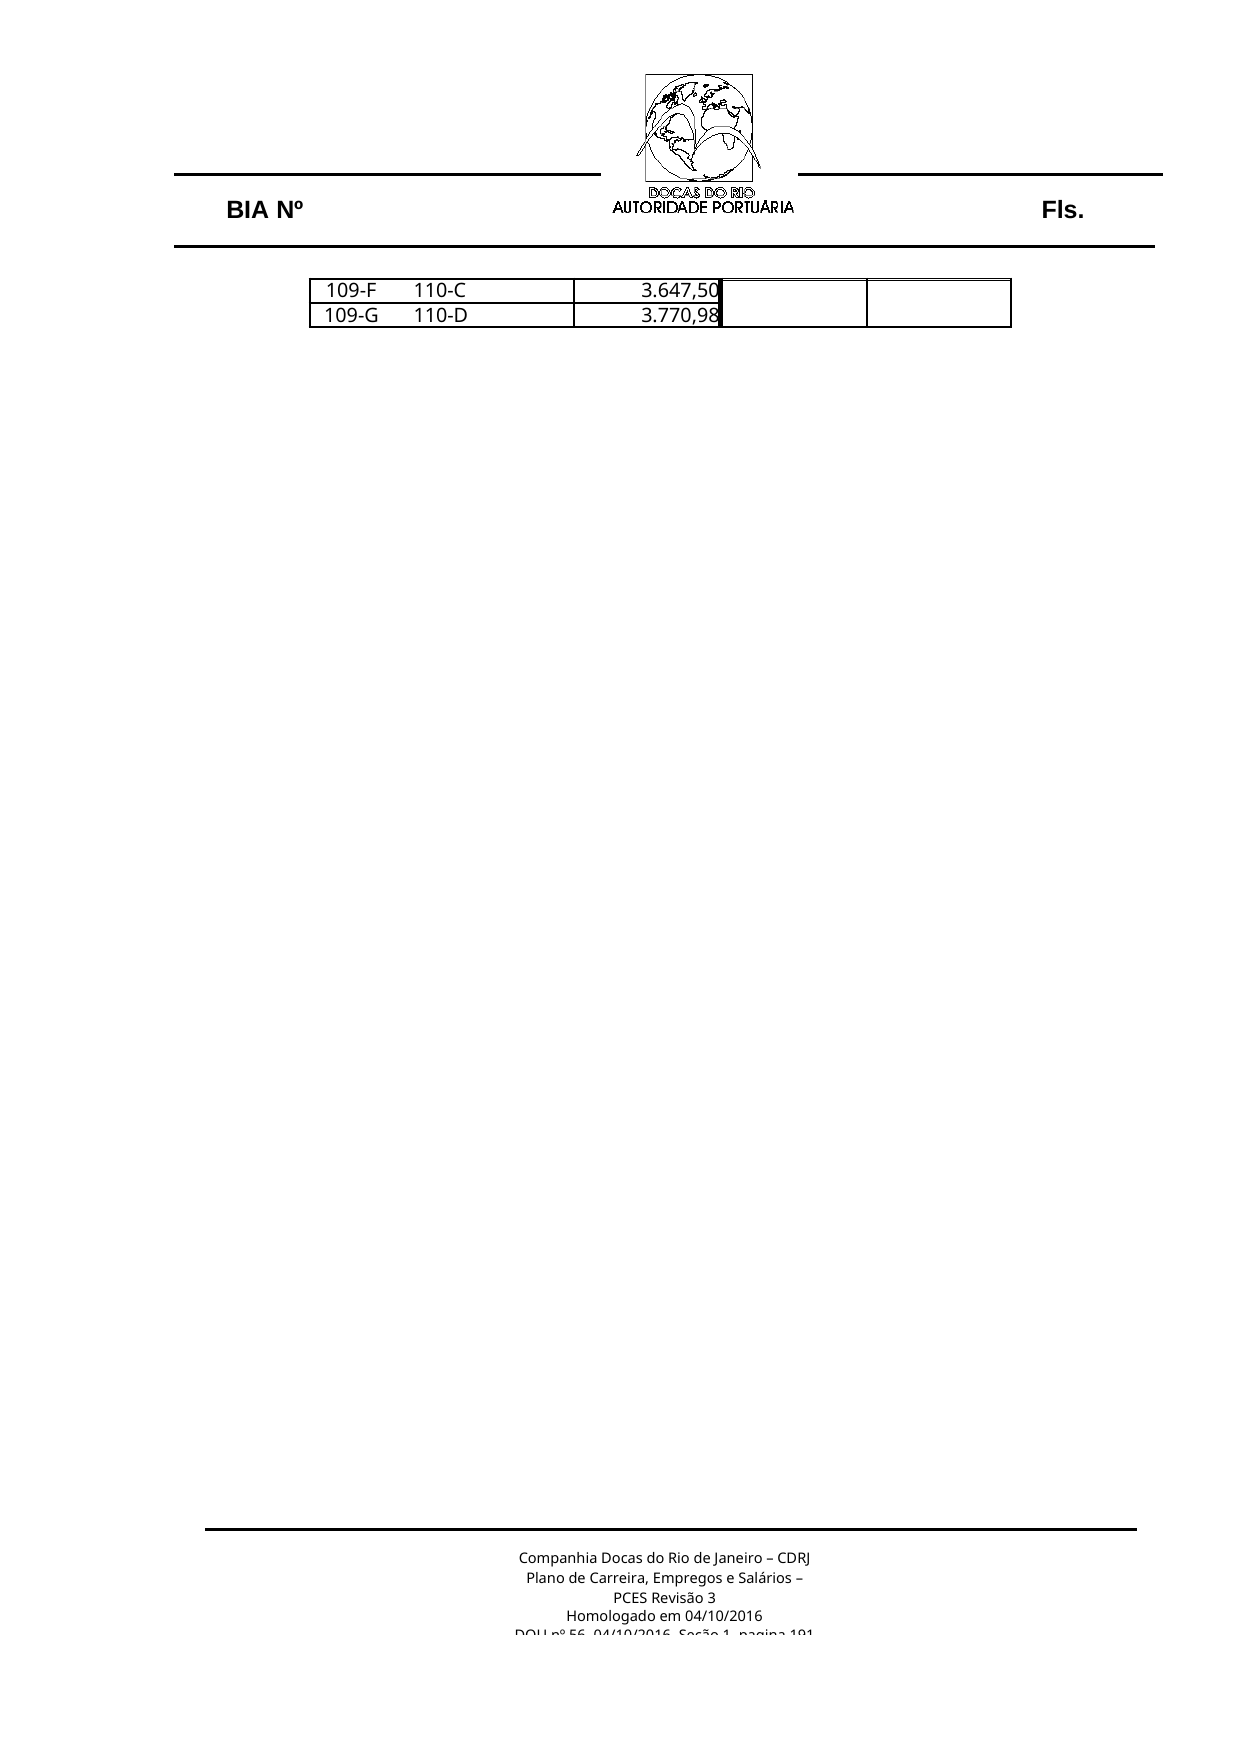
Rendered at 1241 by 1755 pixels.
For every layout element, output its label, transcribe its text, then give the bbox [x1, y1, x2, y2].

table_cell 109-G 110-D [311, 304, 573, 326]
table_cell [868, 281, 1010, 326]
table_cell 3.647,50 [575, 280, 718, 302]
table_cell 3.770,98 [575, 304, 718, 326]
table_cell 109-F 110-C [311, 280, 573, 302]
table_cell [723, 281, 866, 326]
